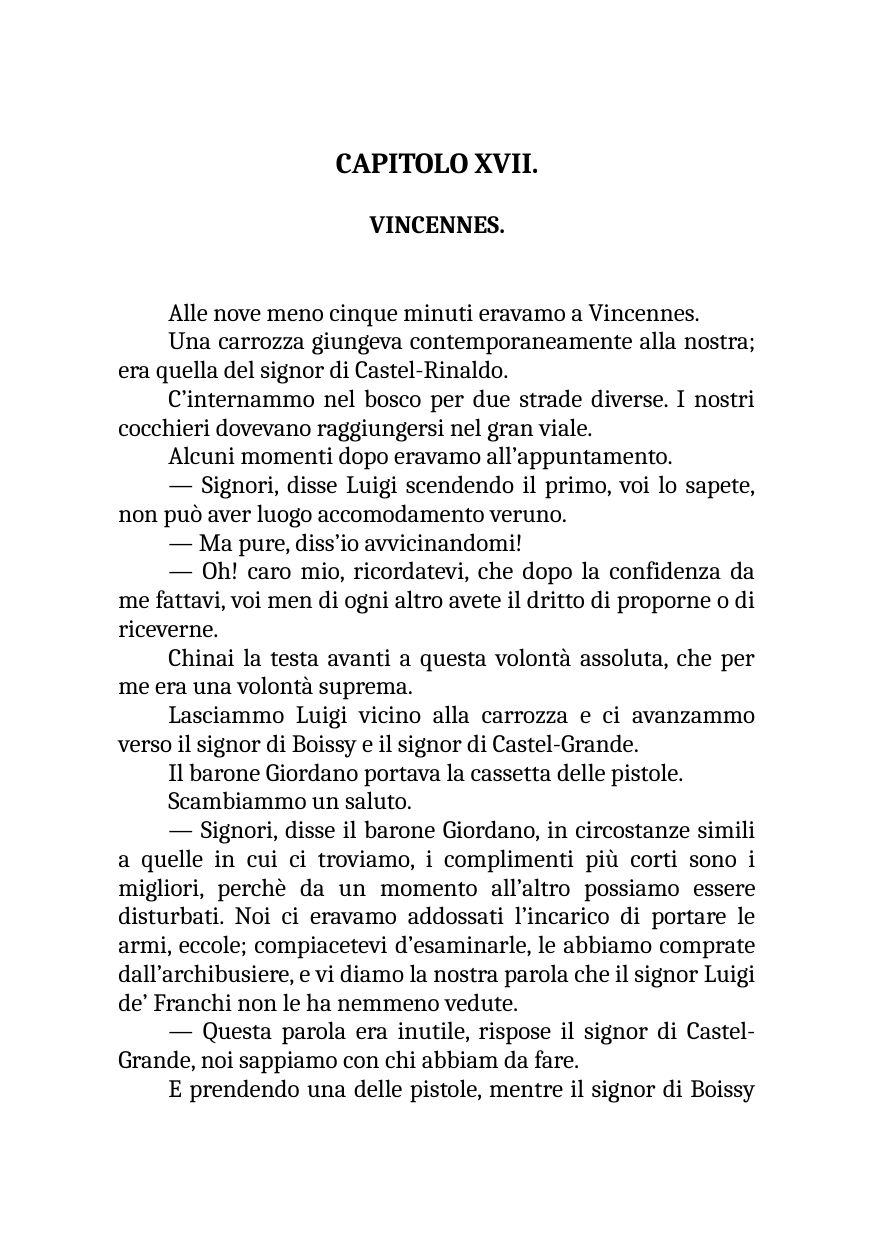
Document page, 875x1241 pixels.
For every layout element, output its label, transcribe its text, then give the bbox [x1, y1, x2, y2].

text Il barone Giordano portava la cassetta delle pistole. [118, 758, 756, 787]
text — Ma pure, diss’io avvicinandomi! [118, 528, 756, 557]
text Chinai la testa avanti a questa volontà assoluta, che per me era una volontà suprema. [118, 643, 756, 701]
text E prendendo una delle pistole, mentre il signor di Boissy [118, 1075, 756, 1103]
text — Signori, disse Luigi scendendo il primo, voi lo sapete, non può aver luogo accomodamento veruno. [118, 471, 756, 528]
text Una carrozza giungeva contemporaneamente alla nostra; era quella del signor di Castel-Rinaldo. [118, 327, 756, 385]
text Lasciammo Luigi vicino alla carrozza e ci avanzammo verso il signor di Boissy e il signor di Castel-Grande. [118, 701, 756, 758]
text — Oh! caro mio, ricordatevi, che dopo la confidenza da me fattavi, voi men di ogni altro avete il dritto di proporne o di riceverne. [118, 557, 756, 643]
text — Questa parola era inutile, rispose il signor di Castel-Grande, noi sappiamo con chi abbiam da fare. [118, 1017, 756, 1075]
text Alcuni momenti dopo eravamo all’appuntamento. [118, 442, 756, 471]
text — Signori, disse il barone Giordano, in circostanze simili a quelle in cui ci troviamo, i complimenti più corti sono i migliori, perchè da un momento all’altro possiamo essere disturbati. Noi ci eravamo addossati l’incarico di portare le armi, eccole; compiacetevi d’esaminarle, le abbiamo comprate dall’archibusiere, e vi diamo la nostra parola che il signor Luigi de’ Franchi non le ha nemmeno vedute. [118, 816, 756, 1017]
text Scambiammo un saluto. [118, 787, 756, 816]
subtitle VINCENNES. [118, 211, 756, 239]
subtitle CAPITOLO XVII. [118, 148, 756, 181]
text C’internammo nel bosco per due strade diverse. I nostri cocchieri dovevano raggiungersi nel gran viale. [118, 385, 756, 442]
text Alle nove meno cinque minuti eravamo a Vincennes. [118, 298, 756, 327]
